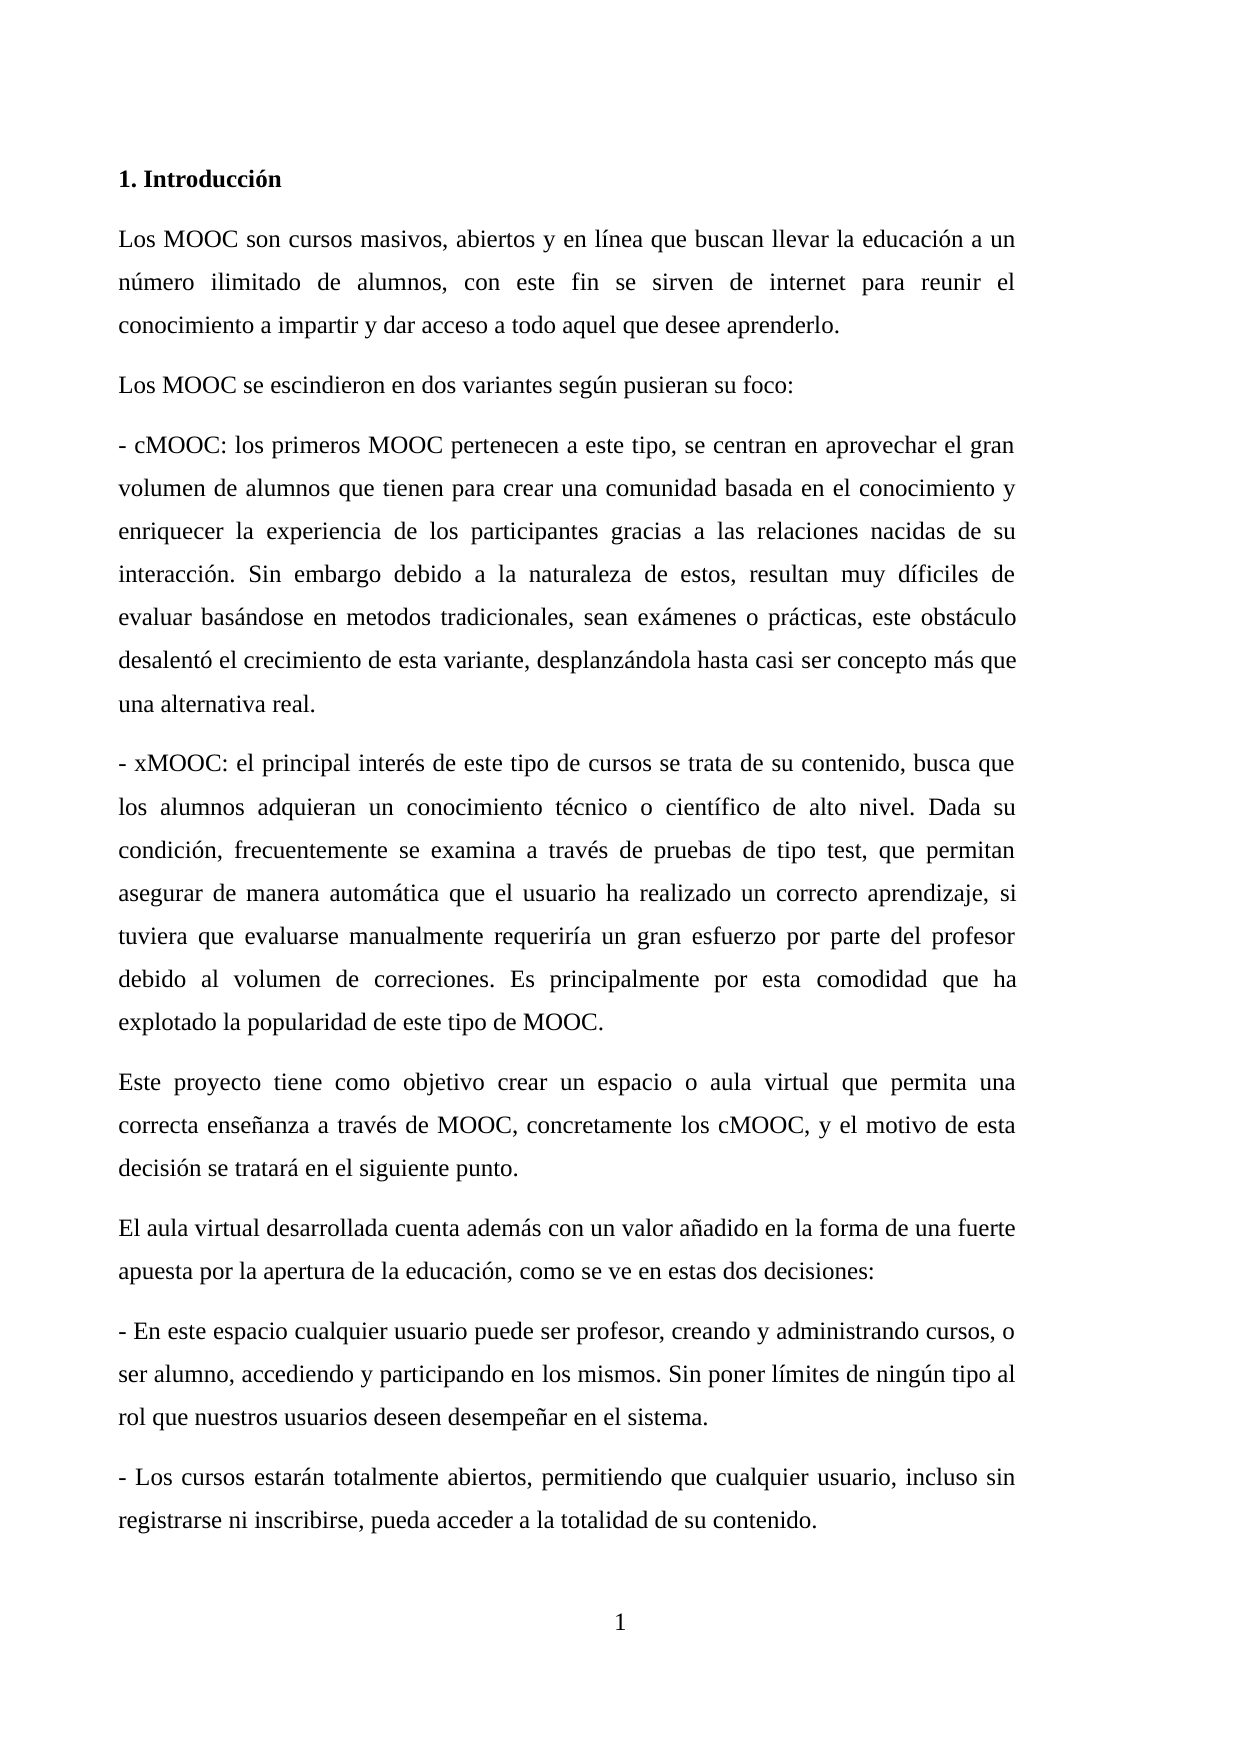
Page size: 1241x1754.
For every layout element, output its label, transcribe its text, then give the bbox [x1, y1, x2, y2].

text - Los cursos estarán totalmente abiertos, permitiendo que cualquier usuario, incluso sin registrarse ni inscribirse, pueda acceder a la totalidad de su contenido. [118, 1462, 1017, 1534]
text 1. Introducción [118, 164, 1017, 193]
text - En este espacio cualquier usuario puede ser profesor, creando y administrando cursos, o ser alumno, accediendo y participando en los mismos. Sin poner límites de ningún tipo al rol que nuestros usuarios deseen desempeñar en el sistema. [118, 1316, 1017, 1431]
text Este proyecto tiene como objetivo crear un espacio o aula virtual que permita una correcta enseñanza a través de MOOC, concretamente los cMOOC, y el motivo de esta decisión se tratará en el siguiente punto. [118, 1067, 1017, 1182]
text Los MOOC son cursos masivos, abiertos y en línea que buscan llevar la educación a un número ilimitado de alumnos, con este fin se sirven de internet para reunir el conocimiento a impartir y dar acceso a todo aquel que desee aprenderlo. [118, 224, 1017, 339]
text - cMOOC: los primeros MOOC pertenecen a este tipo, se centran en aprovechar el gran volumen de alumnos que tienen para crear una comunidad basada en el conocimiento y enriquecer la experiencia de los participantes gracias a las relaciones nacidas de su interacción. Sin embargo debido a la naturaleza de estos, resultan muy díficiles de evaluar basándose en metodos tradicionales, sean exámenes o prácticas, este obstáculo desalentó el crecimiento de esta variante, desplanzándola hasta casi ser concepto más que una alternativa real. [118, 430, 1017, 717]
text El aula virtual desarrollada cuenta además con un valor añadido en la forma de una fuerte apuesta por la apertura de la educación, como se ve en estas dos decisiones: [118, 1213, 1017, 1285]
text - xMOOC: el principal interés de este tipo de cursos se trata de su contenido, busca que los alumnos adquieran un conocimiento técnico o científico de alto nivel. Dada su condición, frecuentemente se examina a través de pruebas de tipo test, que permitan asegurar de manera automática que el usuario ha realizado un correcto aprendizaje, si tuviera que evaluarse manualmente requeriría un gran esfuerzo por parte del profesor debido al volumen de correciones. Es principalmente por esta comodidad que ha explotado la popularidad de este tipo de MOOC. [118, 748, 1017, 1036]
text Los MOOC se escindieron en dos variantes según pusieran su foco: [118, 370, 1017, 399]
